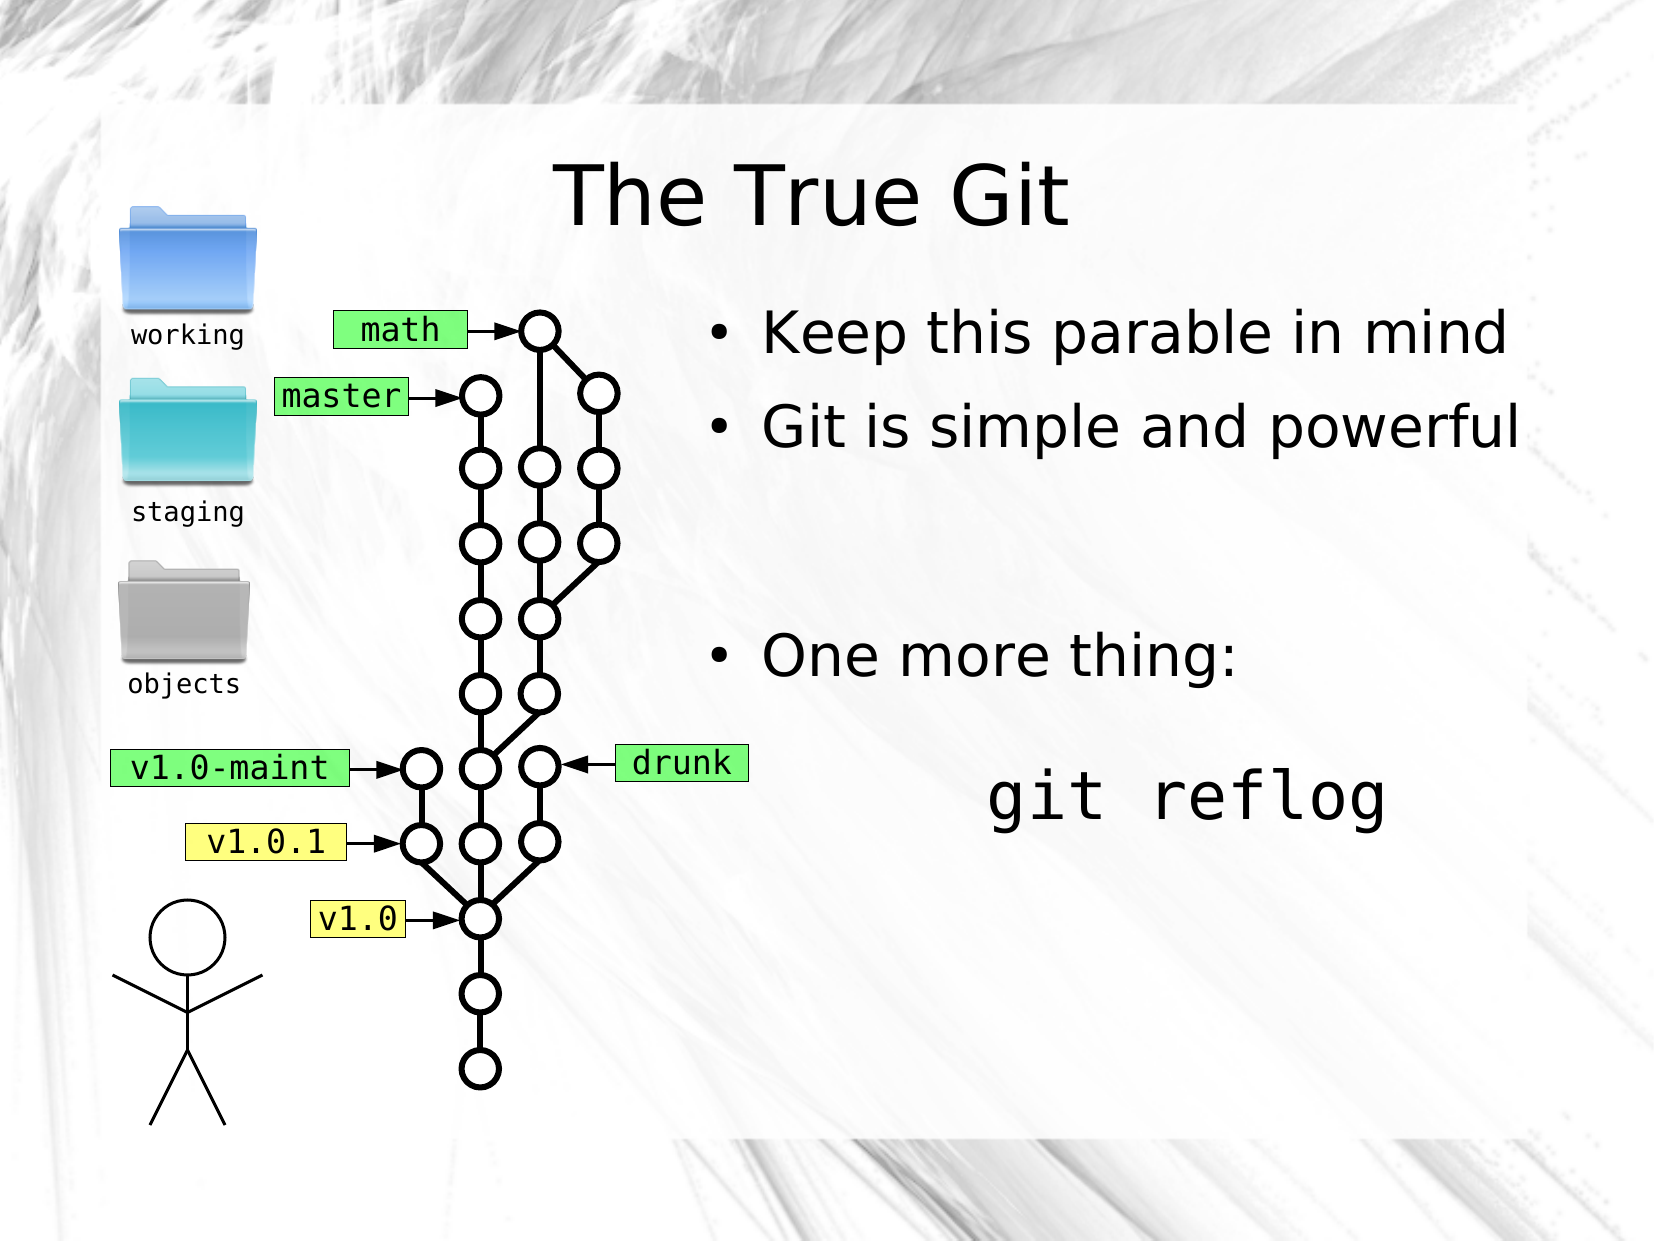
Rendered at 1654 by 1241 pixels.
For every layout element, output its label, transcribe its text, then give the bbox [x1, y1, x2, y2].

text_box [580, 524, 618, 562]
text_box v1.0 [310, 900, 406, 938]
text_box [461, 1050, 500, 1088]
text_box objects [112, 661, 273, 713]
text_box [402, 750, 441, 788]
text_box working [116, 312, 260, 359]
text_box [520, 675, 559, 713]
text_box [461, 675, 500, 713]
text_box [461, 900, 500, 938]
text_box v1.0-maint [110, 749, 350, 787]
text_box [580, 374, 618, 412]
text_box [580, 449, 618, 487]
text_box [521, 823, 559, 861]
text_box [520, 448, 559, 486]
text_box [461, 377, 500, 415]
text_box [520, 600, 559, 638]
text_box [520, 523, 559, 561]
picture [0, 0, 1654, 1241]
text_box master [274, 377, 409, 416]
text_box [461, 449, 500, 487]
text_box [461, 825, 500, 863]
text_box staging [116, 489, 260, 536]
text_box [402, 825, 441, 863]
text_box [461, 600, 500, 638]
text_box v1.0.1 [185, 823, 347, 861]
text_box [521, 747, 559, 786]
text_box math [333, 310, 468, 349]
text_box [521, 312, 559, 350]
title The True Git [118, 112, 1506, 281]
text_box [461, 750, 500, 788]
text_box [461, 525, 500, 563]
text_box [461, 975, 500, 1013]
text_box drunk [615, 744, 690, 782]
list Keep this parable in mind Git is simple and powerful One more thing: git reflog [690, 300, 1591, 1181]
